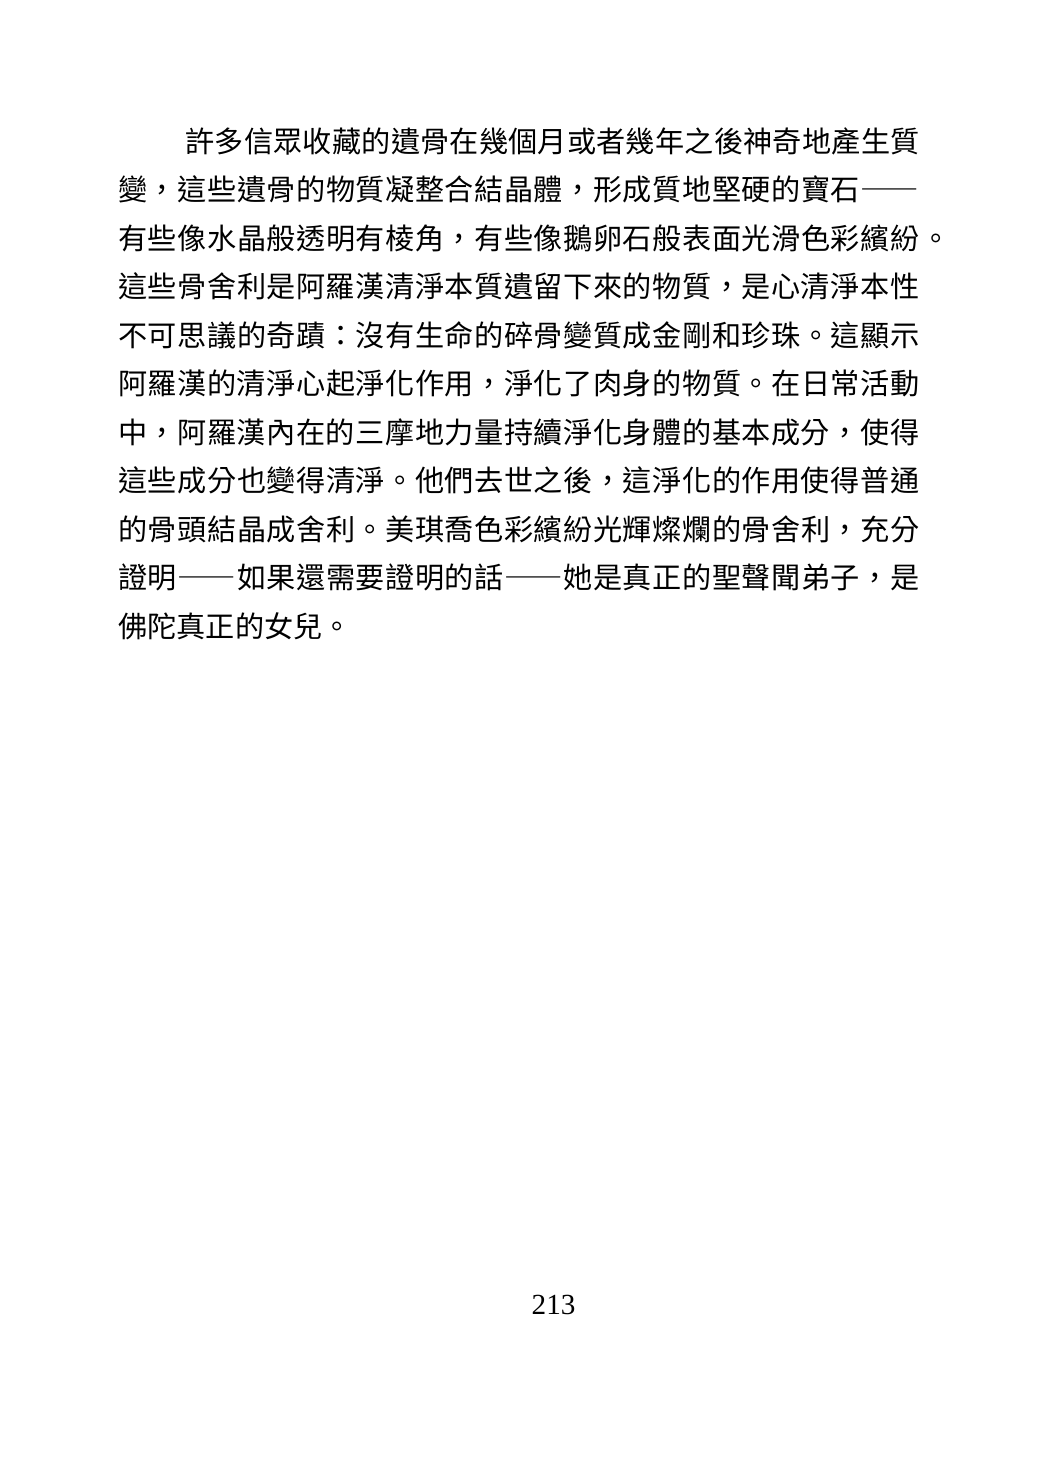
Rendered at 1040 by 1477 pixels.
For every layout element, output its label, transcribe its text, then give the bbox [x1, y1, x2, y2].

text 許多信眾收藏的遺骨在幾個月或者幾年之後神奇地產生質變，這些遺骨的物質凝整合結晶體，形成質地堅硬的寶石——有些像水晶般透明有棱角，有些像鵝卵石般表面光滑色彩繽紛。這些骨舍利是阿羅漢清淨本質遺留下來的物質，是心清淨本性不可思議的奇蹟：沒有生命的碎骨變質成金剛和珍珠。這顯示阿羅漢的清淨心起淨化作用，淨化了肉身的物質。在日常活動中，阿羅漢內在的三摩地力量持續淨化身體的基本成分，使得這些成分也變得清淨。他們去世之後，這淨化的作用使得普通的骨頭結晶成舍利。美琪喬色彩繽紛光輝燦爛的骨舍利，充分證明——如果還需要證明的話——她是真正的聖聲聞弟子，是佛陀真正的女兒。 [118, 118, 921, 646]
